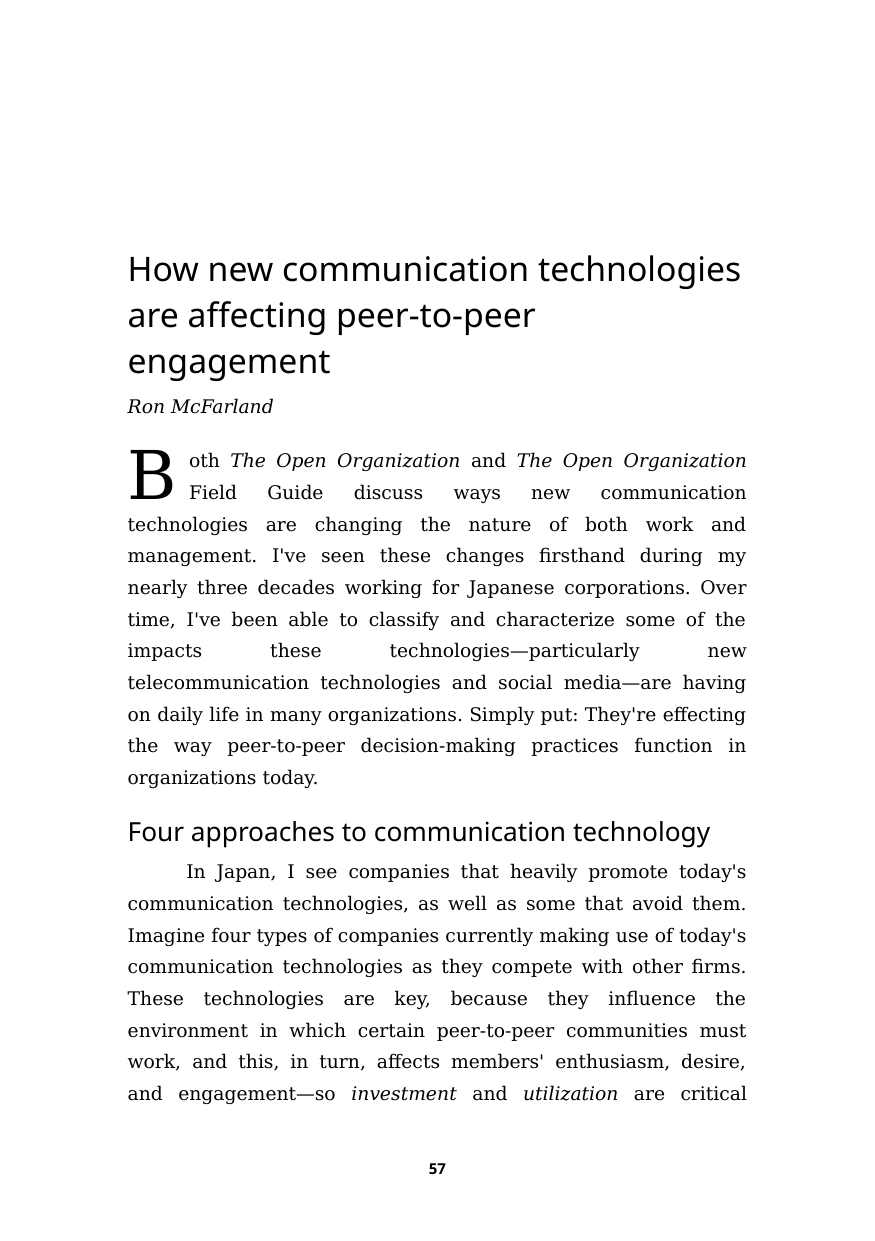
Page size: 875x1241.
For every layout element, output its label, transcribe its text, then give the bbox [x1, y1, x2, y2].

text Both The Open Organization and The Open Organization Field Guide discuss ways new communication technologies are changing the nature of both work and management. I've seen these changes firsthand during my nearly three decades working for Japanese corporations. Over time, I've been able to classify and characterize some of the impacts these technologies—particularly new telecommunication technologies and social media—are having on daily life in many organizations. Simply put: They're effecting the way peer-to-peer decision-making practices function in organizations today. [127, 450, 747, 789]
text Ron McFarland [127, 396, 747, 418]
subtitle Four approaches to communication technology [127, 813, 747, 849]
subtitle How new communication technologies are affecting peer-to-peer engagement [127, 246, 747, 384]
text In Japan, I see companies that heavily promote today's communication technologies, as well as some that avoid them. Imagine four types of companies currently making use of today's communication technologies as they compete with other firms. These technologies are key, because they influence the environment in which certain peer-to-peer communities must work, and this, in turn, affects members' enthusiasm, desire, and engagement—so investment and utilization are critical [127, 861, 747, 1105]
